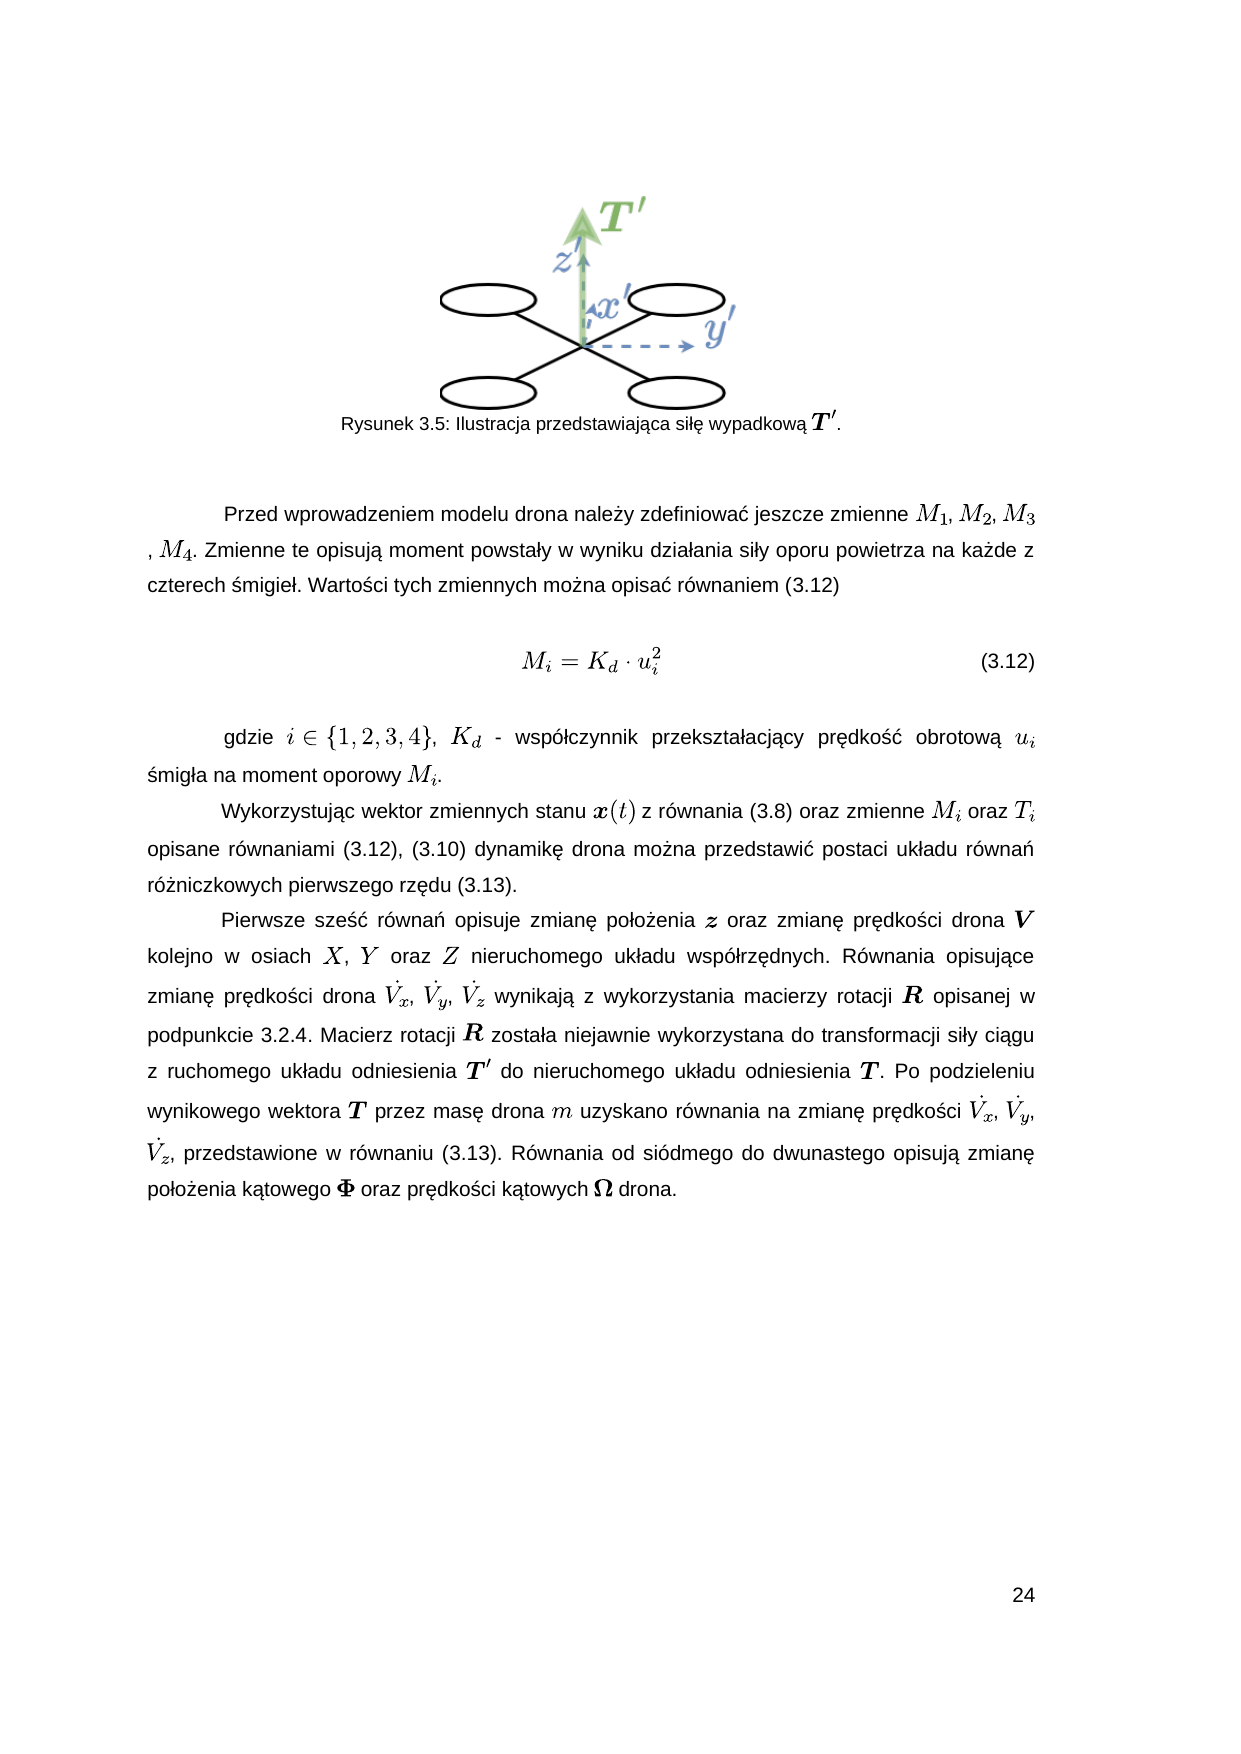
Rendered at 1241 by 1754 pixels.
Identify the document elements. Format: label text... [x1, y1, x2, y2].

text Pierwsze sześć równań opisuje zmianę położenia oraz zmianę prędkości drona kolejno w osiach , oraz nieruchomego układu współrzędnych. Równania opisujące zmianę prędkości drona , , wynikają z wykorzystania macierzy rotacji opisanej w podpunkcie 3.2.4. Macierz rotacji została niejawnie wykorzystana do transformacji siły ciągu z ruchomego układu odniesienia do nieruchomego układu odniesienia . Po podzieleniu wynikowego wektora przez masę drona uzyskano równania na zmianę prędkości , , , przedstawione w równaniu (3.13). Równania od siódmego do dwunastego opisują zmianę położenia kątowego oraz prędkości kątowych drona. [147, 908, 1035, 1201]
text Przed wprowadzeniem modelu drona należy zdefiniować jeszcze zmienne , , , . Zmienne te opisują moment powstały w wyniku działania siły oporu powietrza na każde z czterech śmigieł. Wartości tych zmiennych można opisać równaniem (3.12) [147, 501, 1035, 597]
picture [440, 159, 742, 410]
text Rysunek 3.5: Ilustracja przedstawiająca siłę wypadkową . [276, 410, 905, 434]
text [147, 647, 653, 675]
text (3.12) [657, 647, 1035, 675]
text gdzie , - współczynnik przekształacjący prędkość obrotową śmigła na moment oporowy . [147, 724, 1035, 786]
text Wykorzystując wektor zmiennych stanu z równania (3.8) oraz zmienne oraz opisane równaniami (3.12), (3.10) dynamikę drona można przedstawić postaci układu równań różniczkowych pierwszego rzędu (3.13). [147, 798, 1035, 896]
